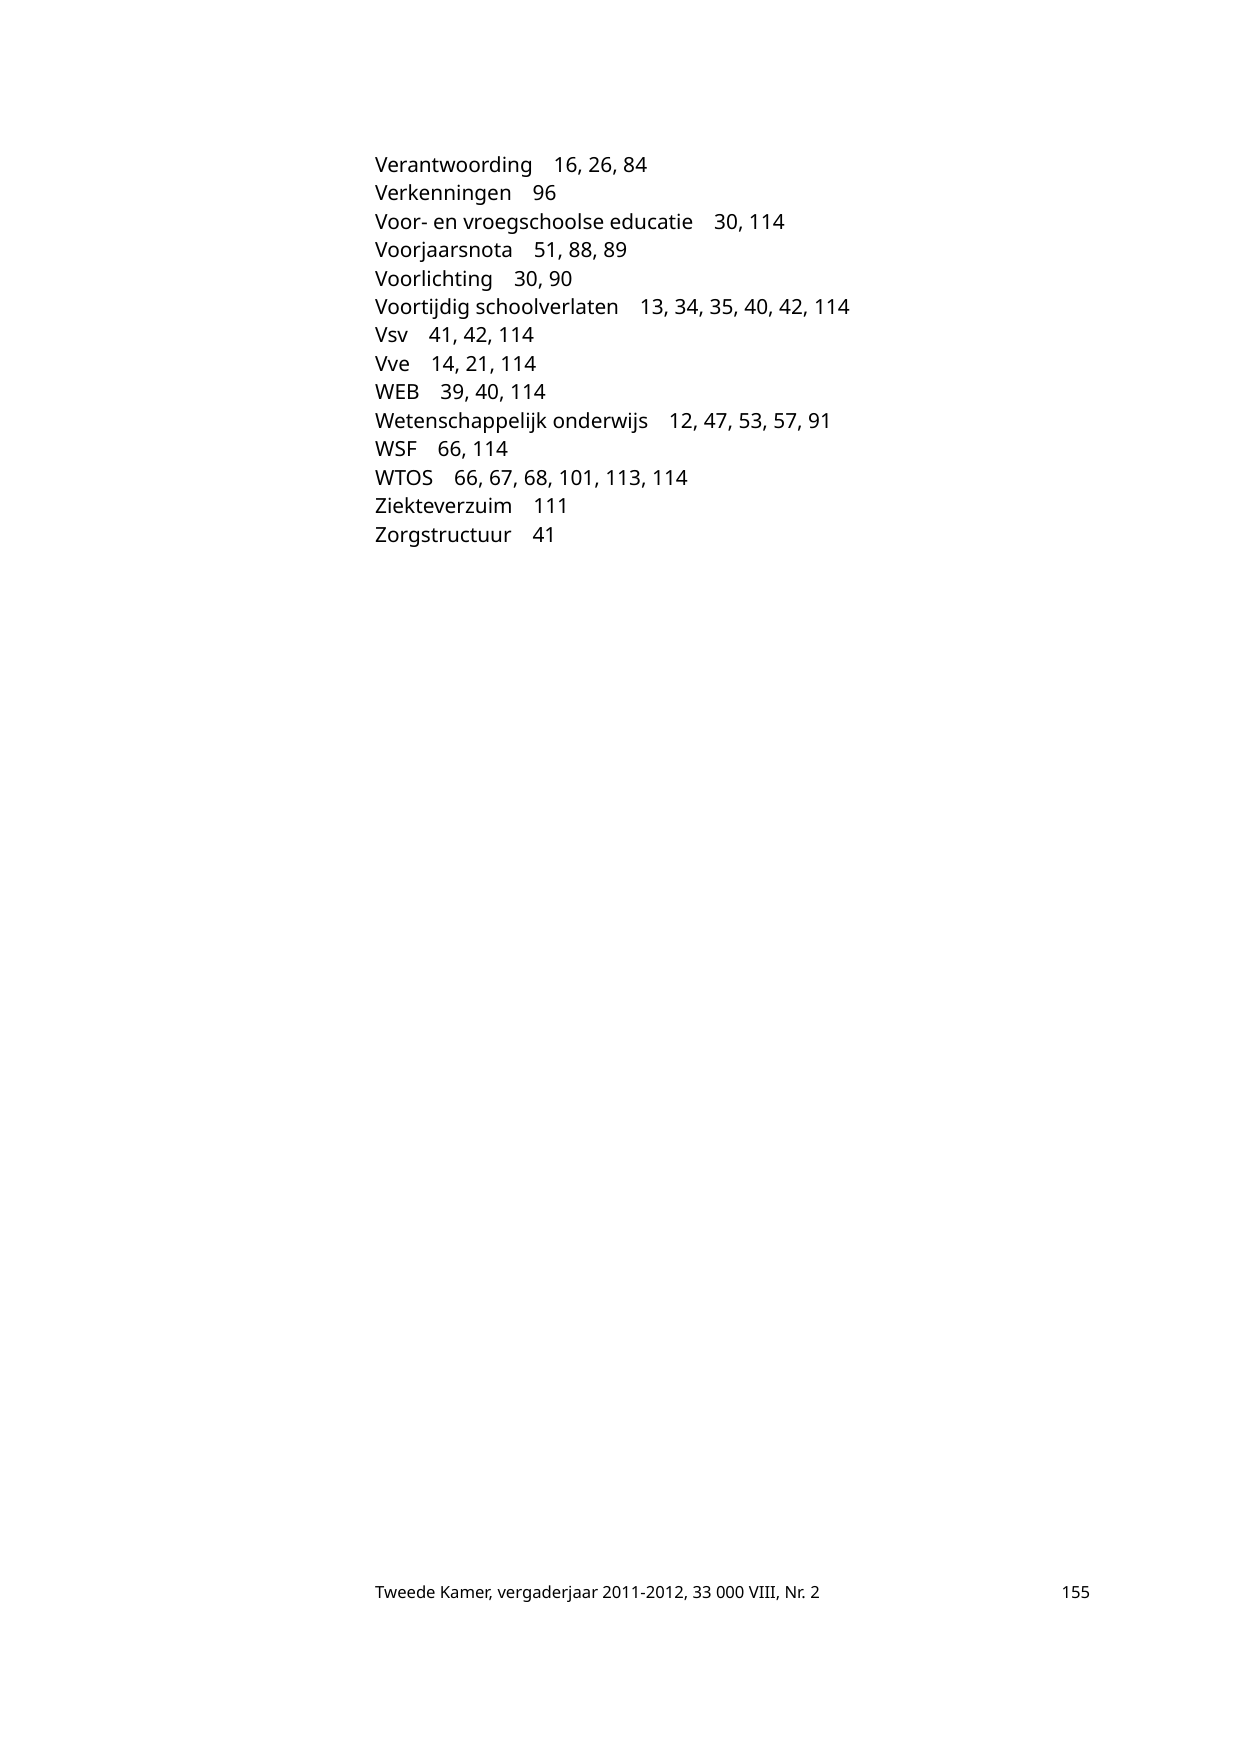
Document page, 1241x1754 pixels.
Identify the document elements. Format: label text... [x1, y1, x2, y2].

text WEB 39, 40, 114 [375, 377, 1090, 406]
text Vve 14, 21, 114 [375, 349, 1090, 377]
text Vsv 41, 42, 114 [375, 321, 1090, 349]
text Zorgstructuur 41 [375, 520, 1090, 548]
text Voortijdig schoolverlaten 13, 34, 35, 40, 42, 114 [375, 292, 1090, 321]
text Wetenschappelijk onderwijs 12, 47, 53, 57, 91 [375, 406, 1090, 434]
text Verantwoording 16, 26, 84 [375, 150, 1090, 178]
text Voor- en vroegschoolse educatie 30, 114 [375, 207, 1090, 235]
text Voorjaarsnota 51, 88, 89 [375, 235, 1090, 264]
text WSF 66, 114 [375, 434, 1090, 463]
text Voorlichting 30, 90 [375, 264, 1090, 292]
text WTOS 66, 67, 68, 101, 113, 114 [375, 463, 1090, 491]
text Ziekteverzuim 111 [375, 491, 1090, 520]
text Verkenningen 96 [375, 178, 1090, 207]
